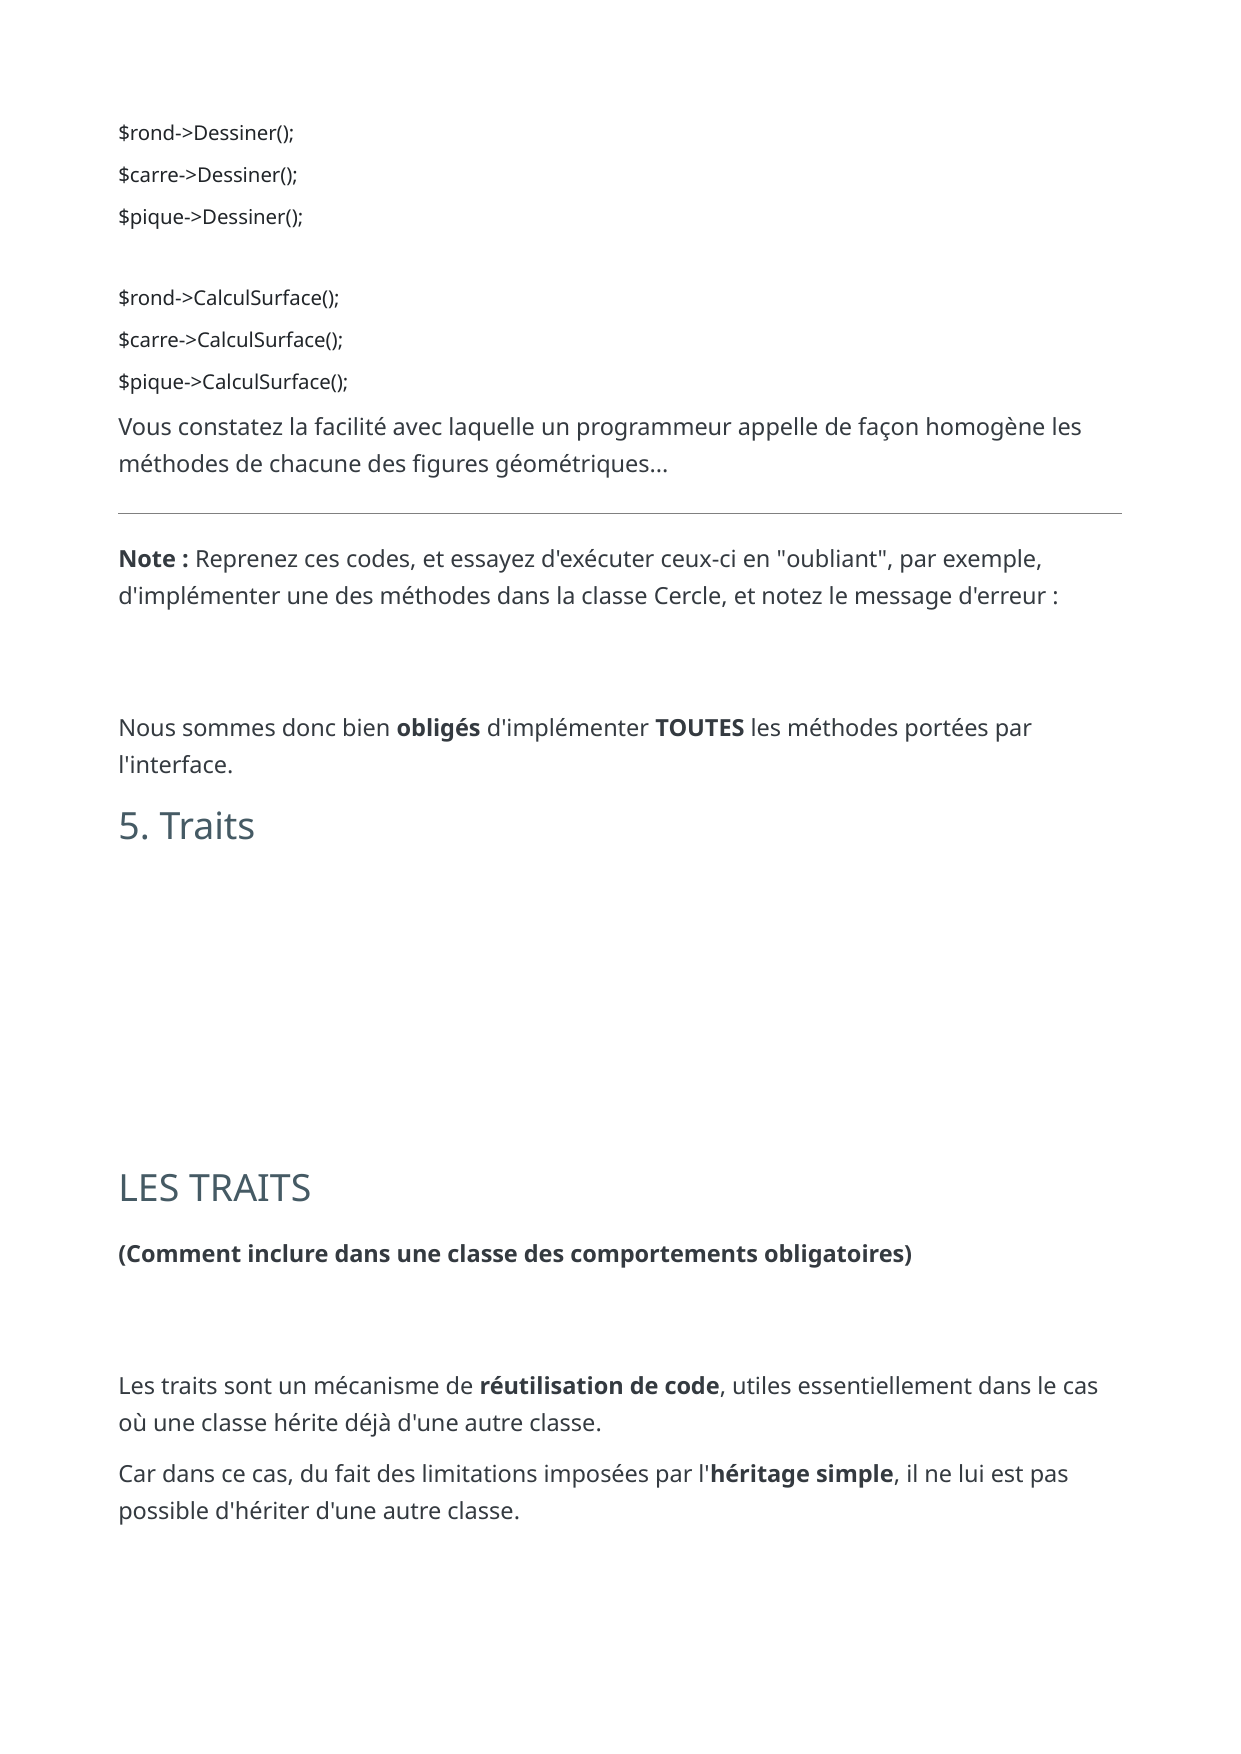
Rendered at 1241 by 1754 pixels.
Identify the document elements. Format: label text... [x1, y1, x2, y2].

text Car dans ce cas, du fait des limitations imposées par l'héritage simple, il ne lui est pas possible d'hériter d'une autre classe. [118, 1457, 1122, 1526]
text $rond->Dessiner(); [118, 118, 1122, 146]
text Nous sommes donc bien obligés d'implémenter TOUTES les méthodes portées par l'interface. [118, 712, 1122, 780]
text Vous constatez la facilité avec laquelle un programmeur appelle de façon homogène les méthodes de chacune des figures géométriques... [118, 410, 1122, 479]
text $pique->Dessiner(); [118, 203, 1122, 230]
text $rond->CalculSurface(); [118, 283, 1122, 311]
text $carre->Dessiner(); [118, 160, 1122, 188]
text (Comment inclure dans une classe des comportements obligatoires) [118, 1237, 1122, 1269]
text $carre->CalculSurface(); [118, 326, 1122, 353]
text Note : Reprenez ces codes, et essayez d'exécuter ceux-ci en "oubliant", par exemple, d'implémenter une des méthodes dans la classe Cercle, et notez le message d'erreur : [118, 542, 1122, 611]
text Les traits sont un mécanisme de réutilisation de code, utiles essentiellement dans le cas où une classe hérite déjà d'une autre classe. [118, 1369, 1122, 1438]
text $pique->CalculSurface(); [118, 368, 1122, 396]
subtitle LES TRAITS [118, 1161, 1122, 1212]
subtitle 5. Traits [118, 800, 1122, 851]
